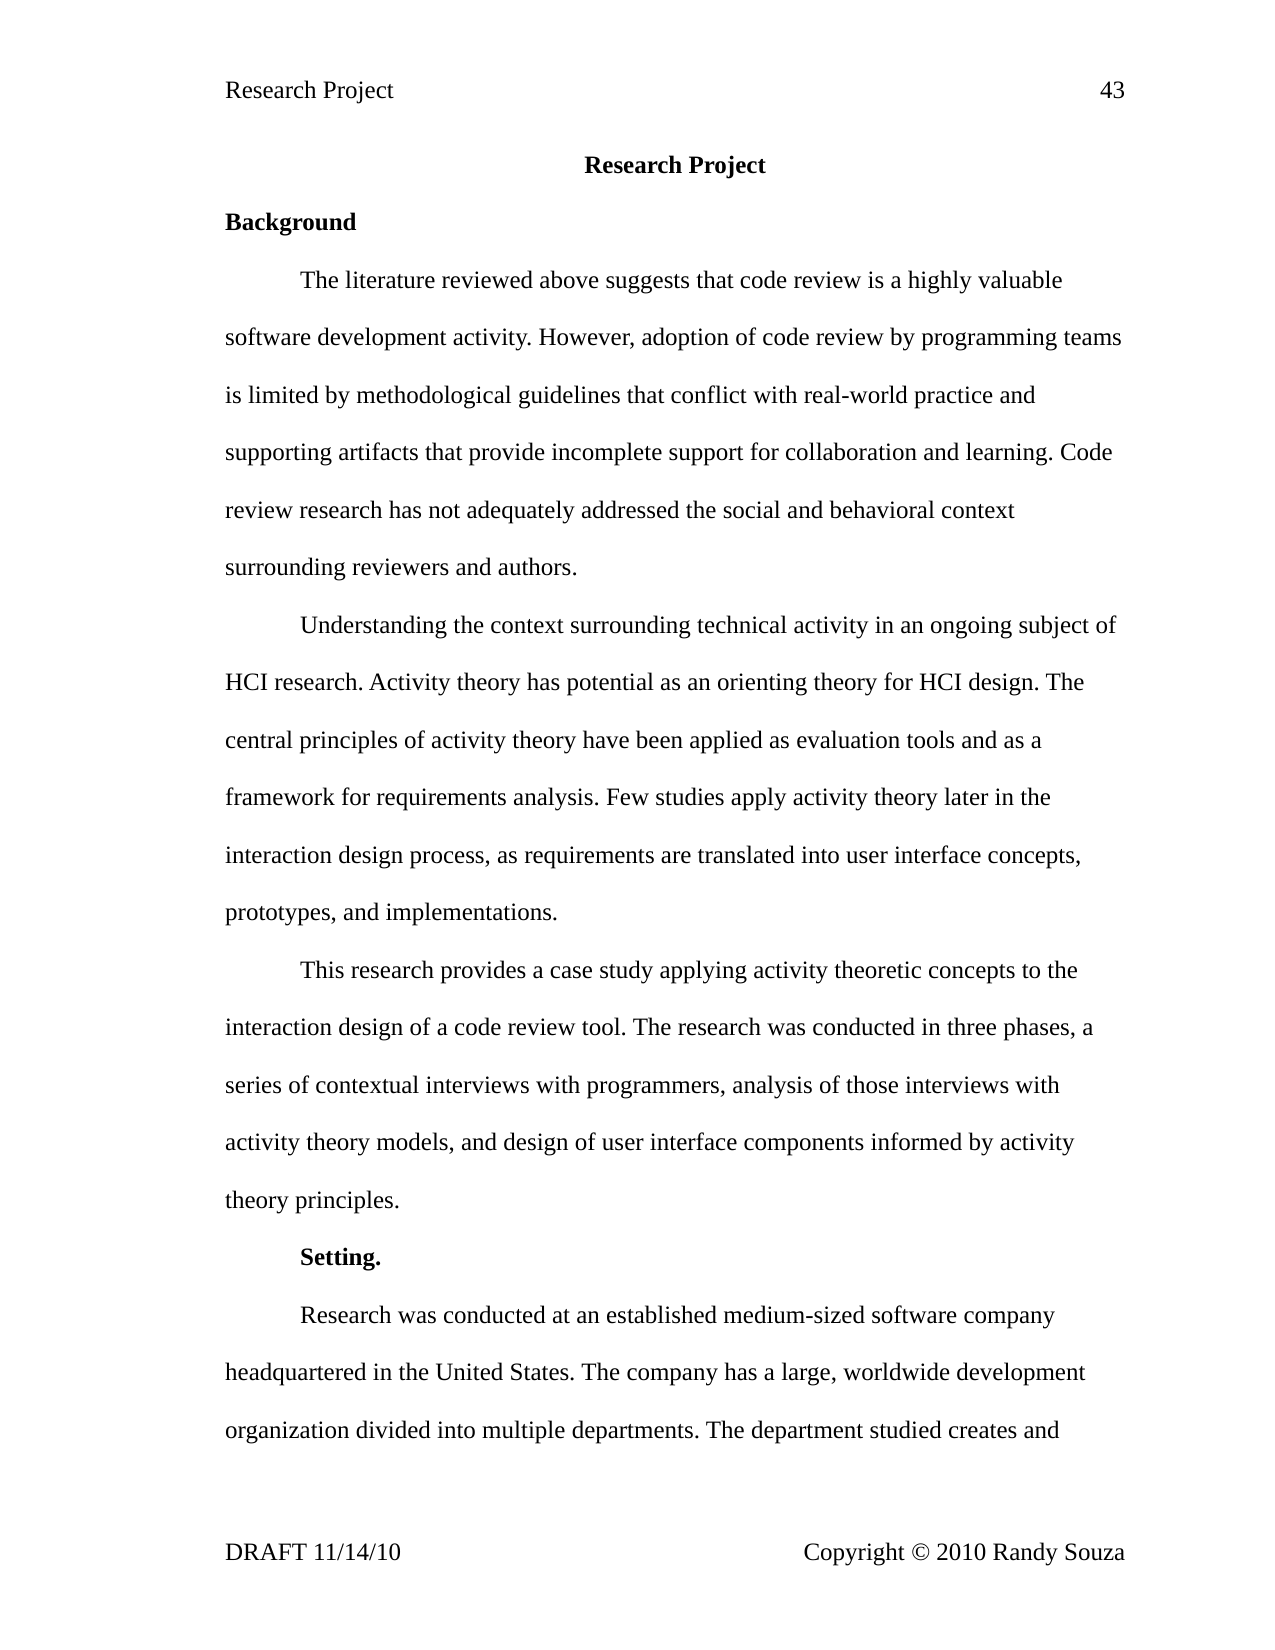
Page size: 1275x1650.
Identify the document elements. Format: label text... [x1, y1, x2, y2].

subtitle Research Project [225, 150, 1125, 179]
subtitle Setting. [300, 1242, 1125, 1271]
text The literature reviewed above suggests that code review is a highly valuable software development activity. However, adoption of code review by programming teams is limited by methodological guidelines that conflict with real-world practice and supporting artifacts that provide incomplete support for collaboration and learning. Code review research has not adequately addressed the social and behavioral context surrounding reviewers and authors. [225, 265, 1125, 581]
text Understanding the context surrounding technical activity in an ongoing subject of HCI research. Activity theory has potential as an orienting theory for HCI design. The central principles of activity theory have been applied as evaluation tools and as a framework for requirements analysis. Few studies apply activity theory later in the interaction design process, as requirements are translated into user interface concepts, prototypes, and implementations. [225, 610, 1125, 926]
text Research was conducted at an established medium-sized software company headquartered in the United States. The company has a large, worldwide development organization divided into multiple departments. The department studied creates and [225, 1300, 1125, 1444]
text This research provides a case study applying activity theoretic concepts to the interaction design of a code review tool. The research was conducted in three phases, a series of contextual interviews with programmers, analysis of those interviews with activity theory models, and design of user interface components informed by activity theory principles. [225, 955, 1125, 1214]
subtitle Background [225, 207, 1125, 236]
